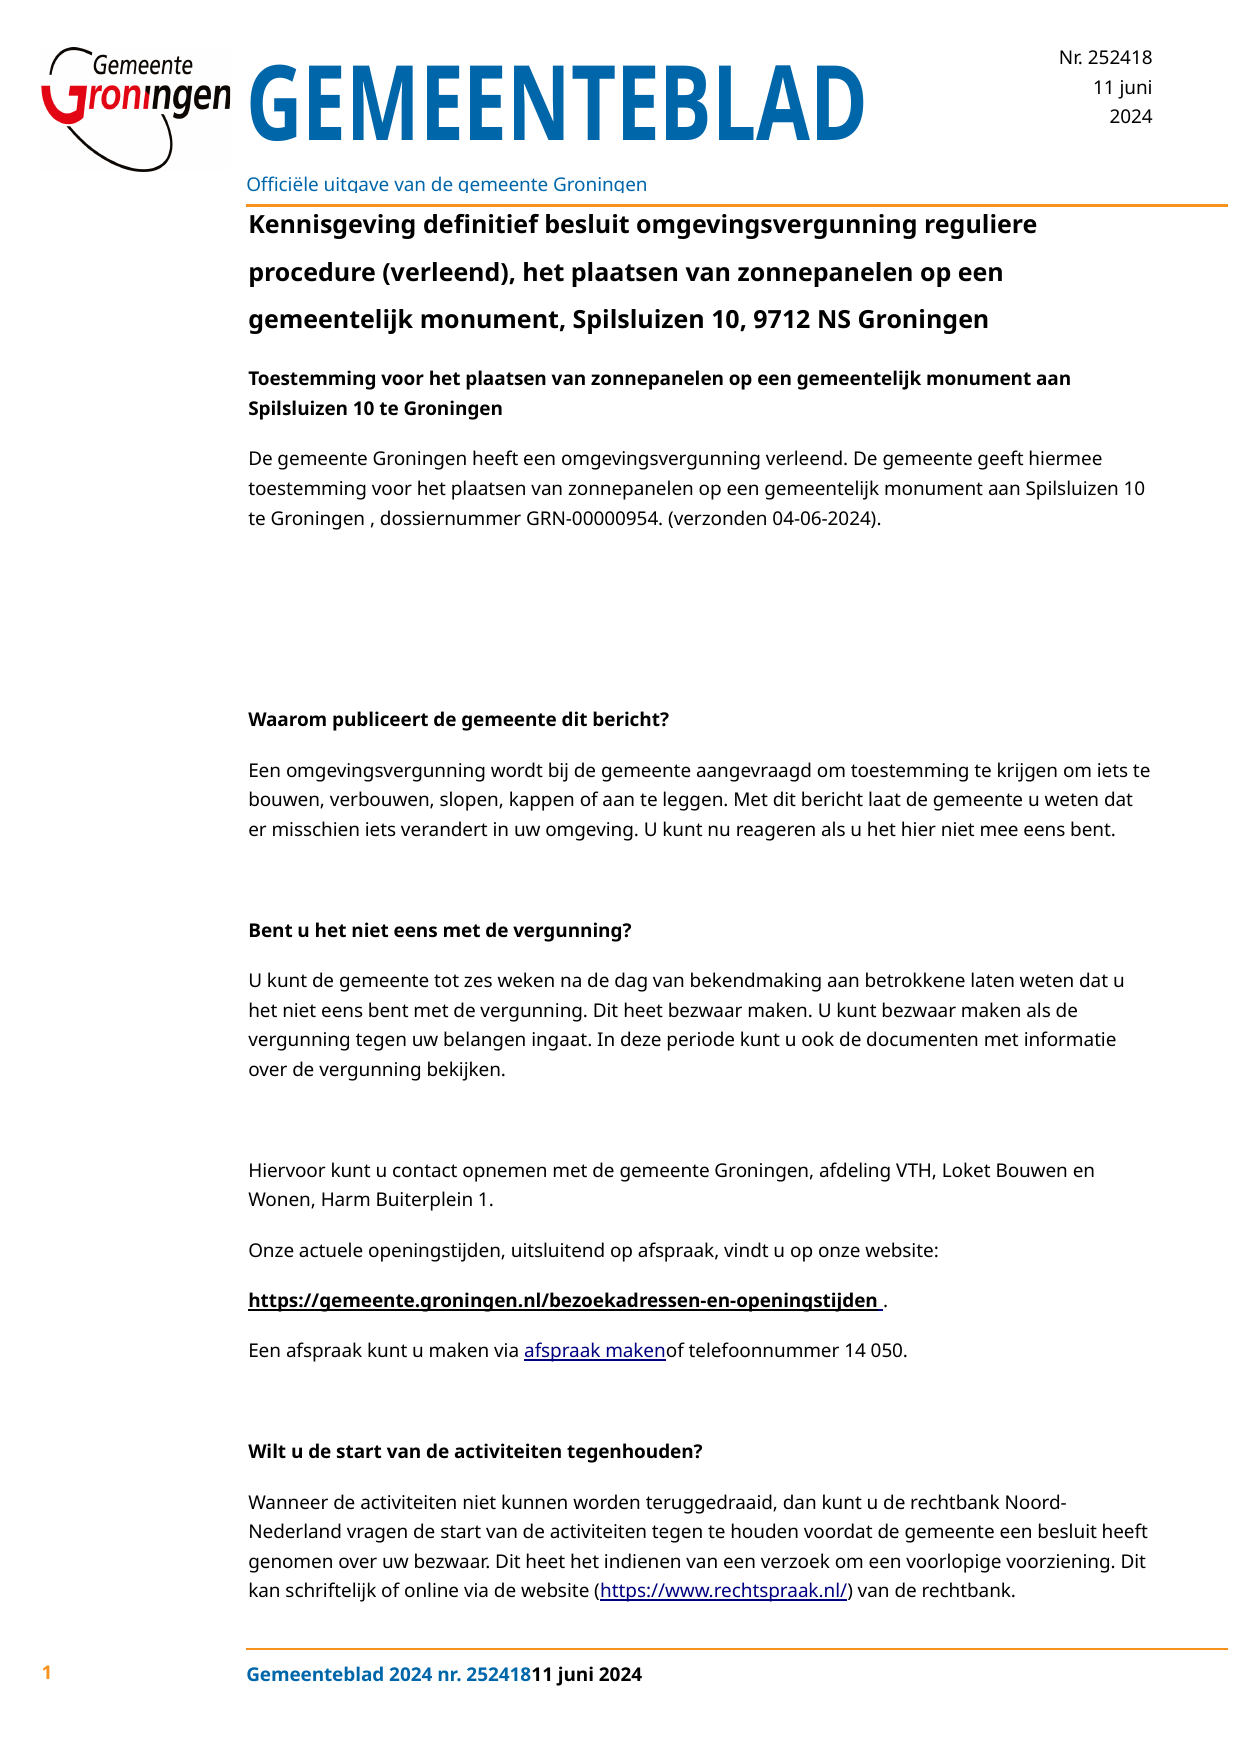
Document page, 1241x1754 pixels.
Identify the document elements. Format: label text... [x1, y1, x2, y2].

text Bent u het niet eens met de vergunning? [248, 917, 1152, 942]
text Een afspraak kunt u maken via afspraak makenof telefoonnummer 14 050. [248, 1338, 1152, 1363]
text Toestemming voor het plaatsen van zonnepanelen op een gemeentelijk monument aan Spilsluizen 10 te Groningen [248, 366, 1152, 421]
text Wanneer de activiteiten niet kunnen worden teruggedraaid, dan kunt u de rechtbank Noord-Nederland vragen de start van de activiteiten tegen te houden voordat de gemeente een besluit heeft genomen over uw bezwaar. Dit heet het indienen van een verzoek om een voorlopige voorziening. Dit kan schriftelijk of online via de website (https://www.rechtspraak.nl/) van de rechtbank. [248, 1489, 1152, 1603]
text Waarom publiceert de gemeente dit bericht? [248, 706, 1152, 732]
text De gemeente Groningen heeft een omgevingsvergunning verleend. De gemeente geeft hiermee toestemming voor het plaatsen van zonnepanelen op een gemeentelijk monument aan Spilsluizen 10 te Groningen , dossiernummer GRN-00000954. (verzonden 04-06-2024). [248, 446, 1152, 530]
text Wilt u de start van de activiteiten tegenhouden? [248, 1438, 1152, 1464]
text Onze actuele openingstijden, uitsluitend op afspraak, vindt u op onze website: [248, 1237, 1152, 1262]
text U kunt de gemeente tot zes weken na de dag van bekendmaking aan betrokkene laten weten dat u het niet eens bent met de vergunning. Dit heet bezwaar maken. U kunt bezwaar maken als de vergunning tegen uw belangen ingaat. In deze periode kunt u ook de documenten met informatie over de vergunning bekijken. [248, 967, 1152, 1082]
text https://gemeente.groningen.nl/bezoekadressen-en-openingstijden . [248, 1287, 1152, 1313]
text Een omgevingsvergunning wordt bij de gemeente aangevraagd om toestemming te krijgen om iets te bouwen, verbouwen, slopen, kappen of aan te leggen. Met dit bericht laat de gemeente u weten dat er misschien iets verandert in uw omgeving. U kunt nu reageren als u het hier niet mee eens bent. [248, 757, 1152, 842]
text Kennisgeving definitief besluit omgevingsvergunning reguliere procedure (verleend), het plaatsen van zonnepanelen op een gemeentelijk monument, Spilsluizen 10, 9712 NS Groningen [248, 207, 1152, 336]
text Hiervoor kunt u contact opnemen met de gemeente Groningen, afdeling VTH, Loket Bouwen en Wonen, Harm Buiterplein 1. [248, 1157, 1152, 1212]
picture [41, 47, 231, 172]
